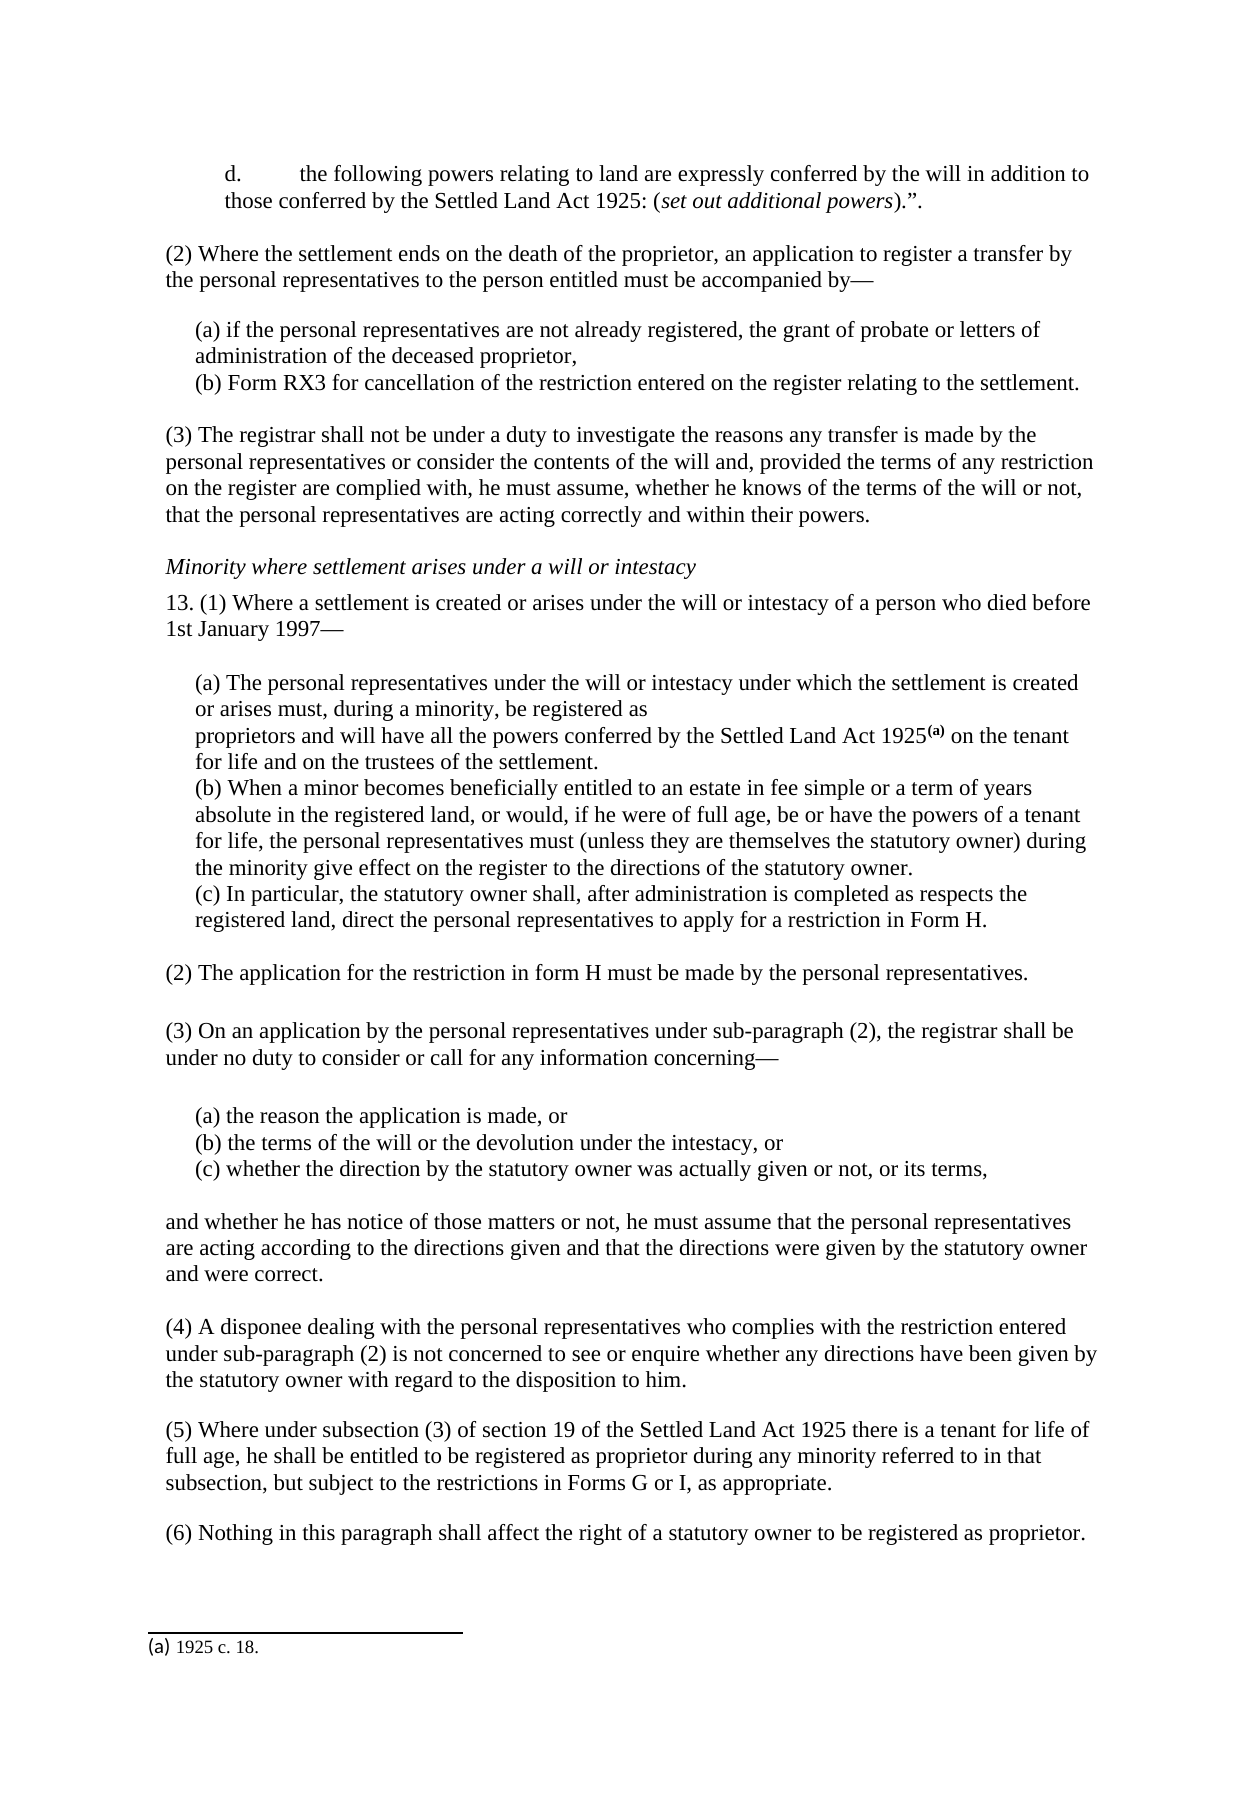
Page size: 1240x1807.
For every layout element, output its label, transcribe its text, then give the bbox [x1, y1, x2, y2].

subtitle Minority where settlement arises under a will or intestacy [165, 553, 1099, 580]
text (b) When a minor becomes beneficially entitled to an estate in fee simple or a term of years absolute in the registered land, or would, if he were of full age, be or have the powers of a tenant for life, the personal representatives must (unless they are themselves the statutory owner) during the minority give effect on the register to the directions of the statutory owner. [195, 774, 1099, 880]
text d. the following powers relating to land are expressly conferred by the will in addition to those conferred by the Settled Land Act 1925: (set out additional powers).”. [224, 161, 1099, 213]
text (a) if the personal representatives are not already registered, the grant of probate or letters of administration of the deceased proprietor, [195, 316, 1099, 369]
text (2) The application for the restriction in form H must be made by the personal representatives. [165, 959, 1099, 985]
text (6) Nothing in this paragraph shall affect the right of a statutory owner to be registered as proprietor. [165, 1519, 1099, 1545]
text (a) The personal representatives under the will or intestacy under which the settlement is created or arises must, during a minority, be registered as [195, 669, 1099, 722]
text (a) the reason the application is made, or [195, 1102, 1099, 1129]
text (3) The registrar shall not be under a duty to investigate the reasons any transfer is made by the personal representatives or consider the contents of the will and, provided the terms of any restriction on the register are complied with, he must assume, whether he knows of the terms of the will or not, that the personal representatives are acting correctly and within their powers. [165, 422, 1099, 527]
text (2) Where the settlement ends on the death of the proprietor, an application to register a transfer by the personal representatives to the person entitled must be accompanied by— [165, 239, 1099, 292]
text and whether he has notice of those matters or not, he must assume that the personal representatives are acting according to the directions given and that the directions were given by the statutory owner and were correct. [165, 1208, 1099, 1287]
text (3) On an application by the personal representatives under sub-paragraph (2), the registrar shall be under no duty to consider or call for any information concerning— [165, 1017, 1099, 1070]
text (4) A disponee dealing with the personal representatives who complies with the restriction entered under sub-paragraph (2) is not concerned to see or enquire whether any directions have been given by the statutory owner with regard to the disposition to him. [165, 1313, 1099, 1392]
text 13. (1) Where a settlement is created or arises under the will or intestacy of a person who died before 1st January 1997— [165, 589, 1099, 641]
text (c) In particular, the statutory owner shall, after administration is completed as respects the registered land, direct the personal representatives to apply for a restriction in Form H. [195, 880, 1099, 933]
text (c) whether the direction by the statutory owner was actually given or not, or its terms, [195, 1155, 1099, 1181]
text (5) Where under subsection (3) of section 19 of the Settled Land Act 1925 there is a tenant for life of full age, he shall be entitled to be registered as proprietor during any minority referred to in that subsection, but subject to the restrictions in Forms G or I, as appropriate. [165, 1416, 1099, 1495]
text (b) the terms of the will or the devolution under the intestacy, or [195, 1129, 1099, 1155]
text (b) Form RX3 for cancellation of the restriction entered on the register relating to the settlement. [195, 369, 1099, 395]
text proprietors and will have all the powers conferred by the Settled Land Act 1925 on the tenant for life and on the trustees of the settlement. [195, 722, 1099, 774]
text 1925 c. 18. [148, 1633, 1099, 1659]
